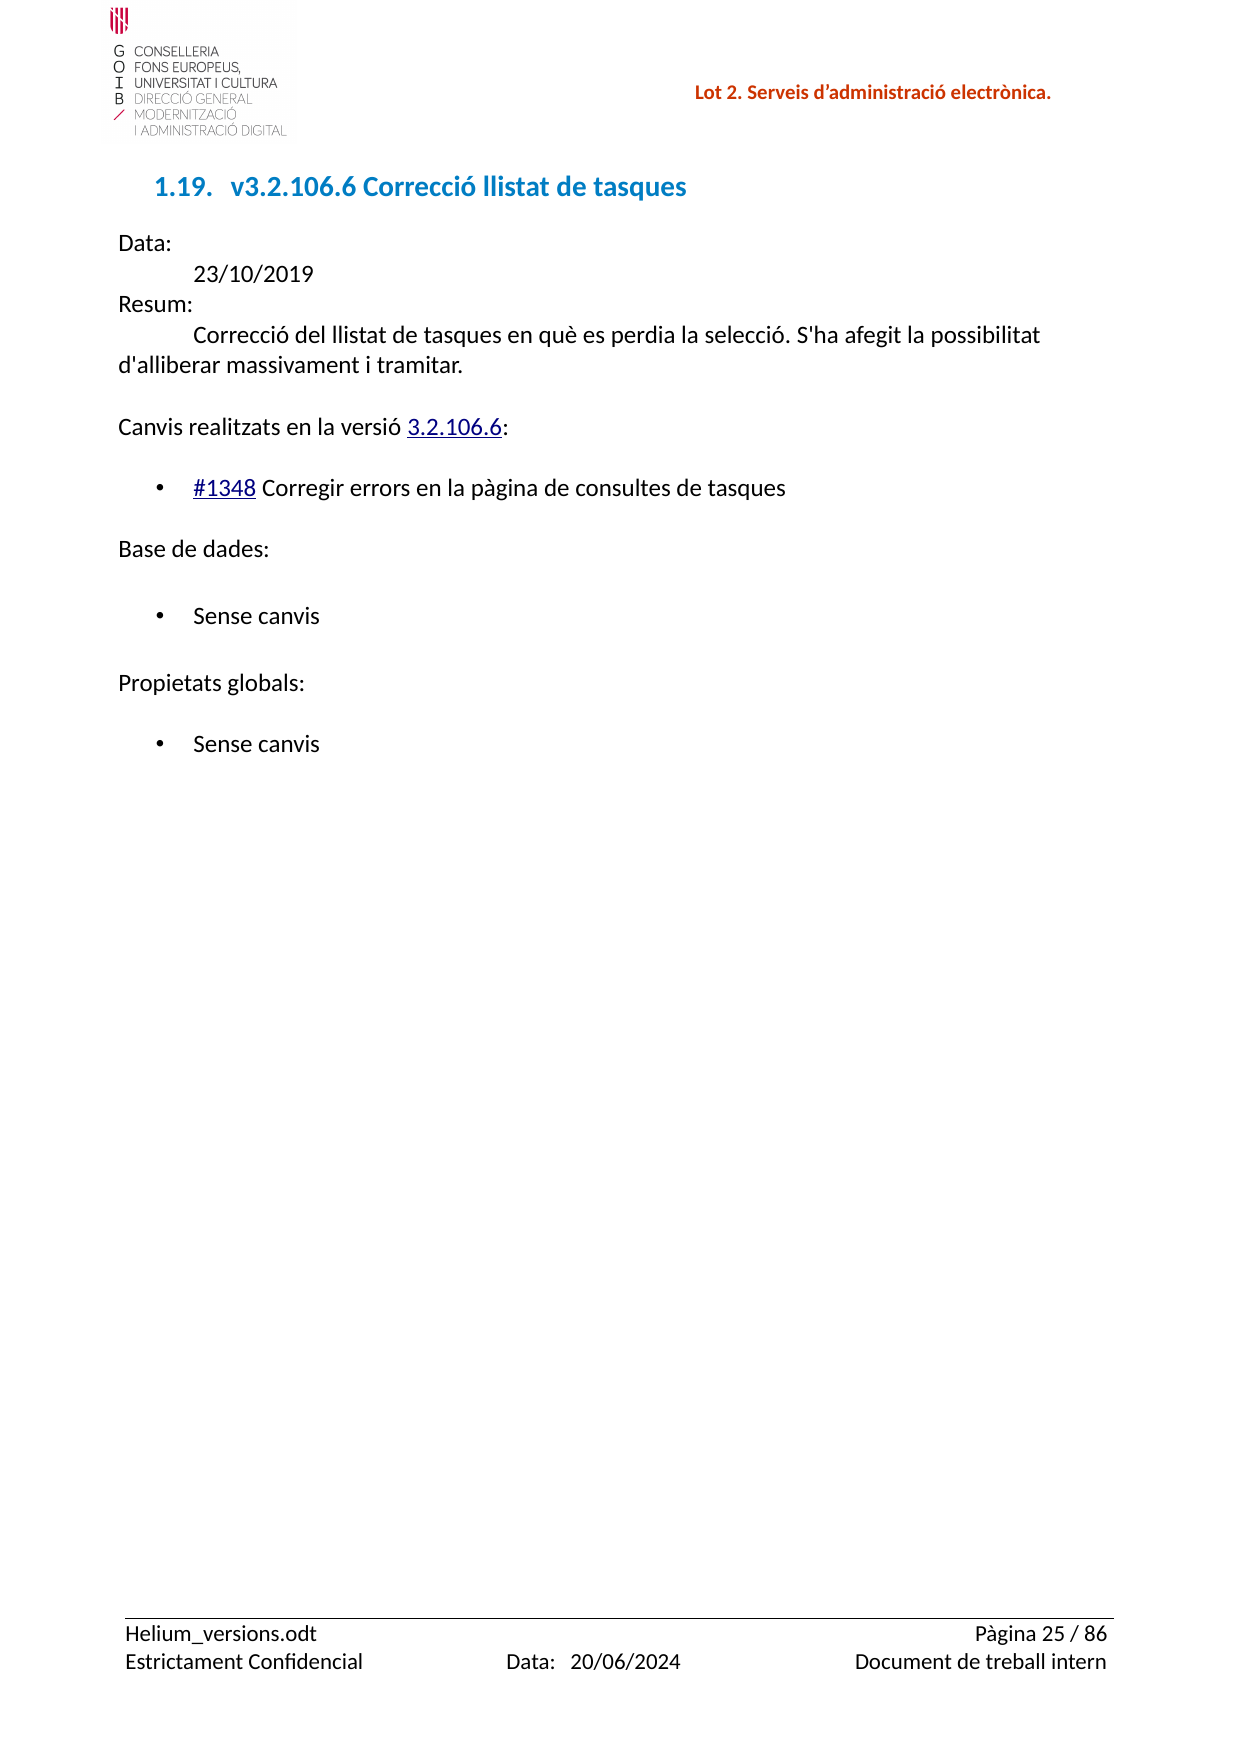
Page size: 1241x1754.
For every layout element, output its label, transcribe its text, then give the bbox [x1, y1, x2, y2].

text Base de dades: [118, 533, 1122, 563]
list Sense canvis [156, 728, 1122, 758]
list #1348 Corregir errors en la pàgina de consultes de tasques [156, 472, 1122, 502]
text Canvis realitzats en la versió 3.2.106.6: [118, 411, 1122, 441]
picture [100, 0, 297, 144]
text Correcció del llistat de tasques en què es perdia la selecció. S'ha afegit la possibilitat d'alliberar massivament i tramitar. [118, 319, 1122, 380]
text Resum: [118, 289, 1122, 319]
text Data: [118, 228, 1122, 258]
text Propietats globals: [118, 667, 1122, 697]
text 23/10/2019 [118, 258, 1122, 289]
subtitle v3.2.106.6 Correcció llistat de tasques [153, 168, 1122, 204]
list Sense canvis [156, 600, 1122, 630]
